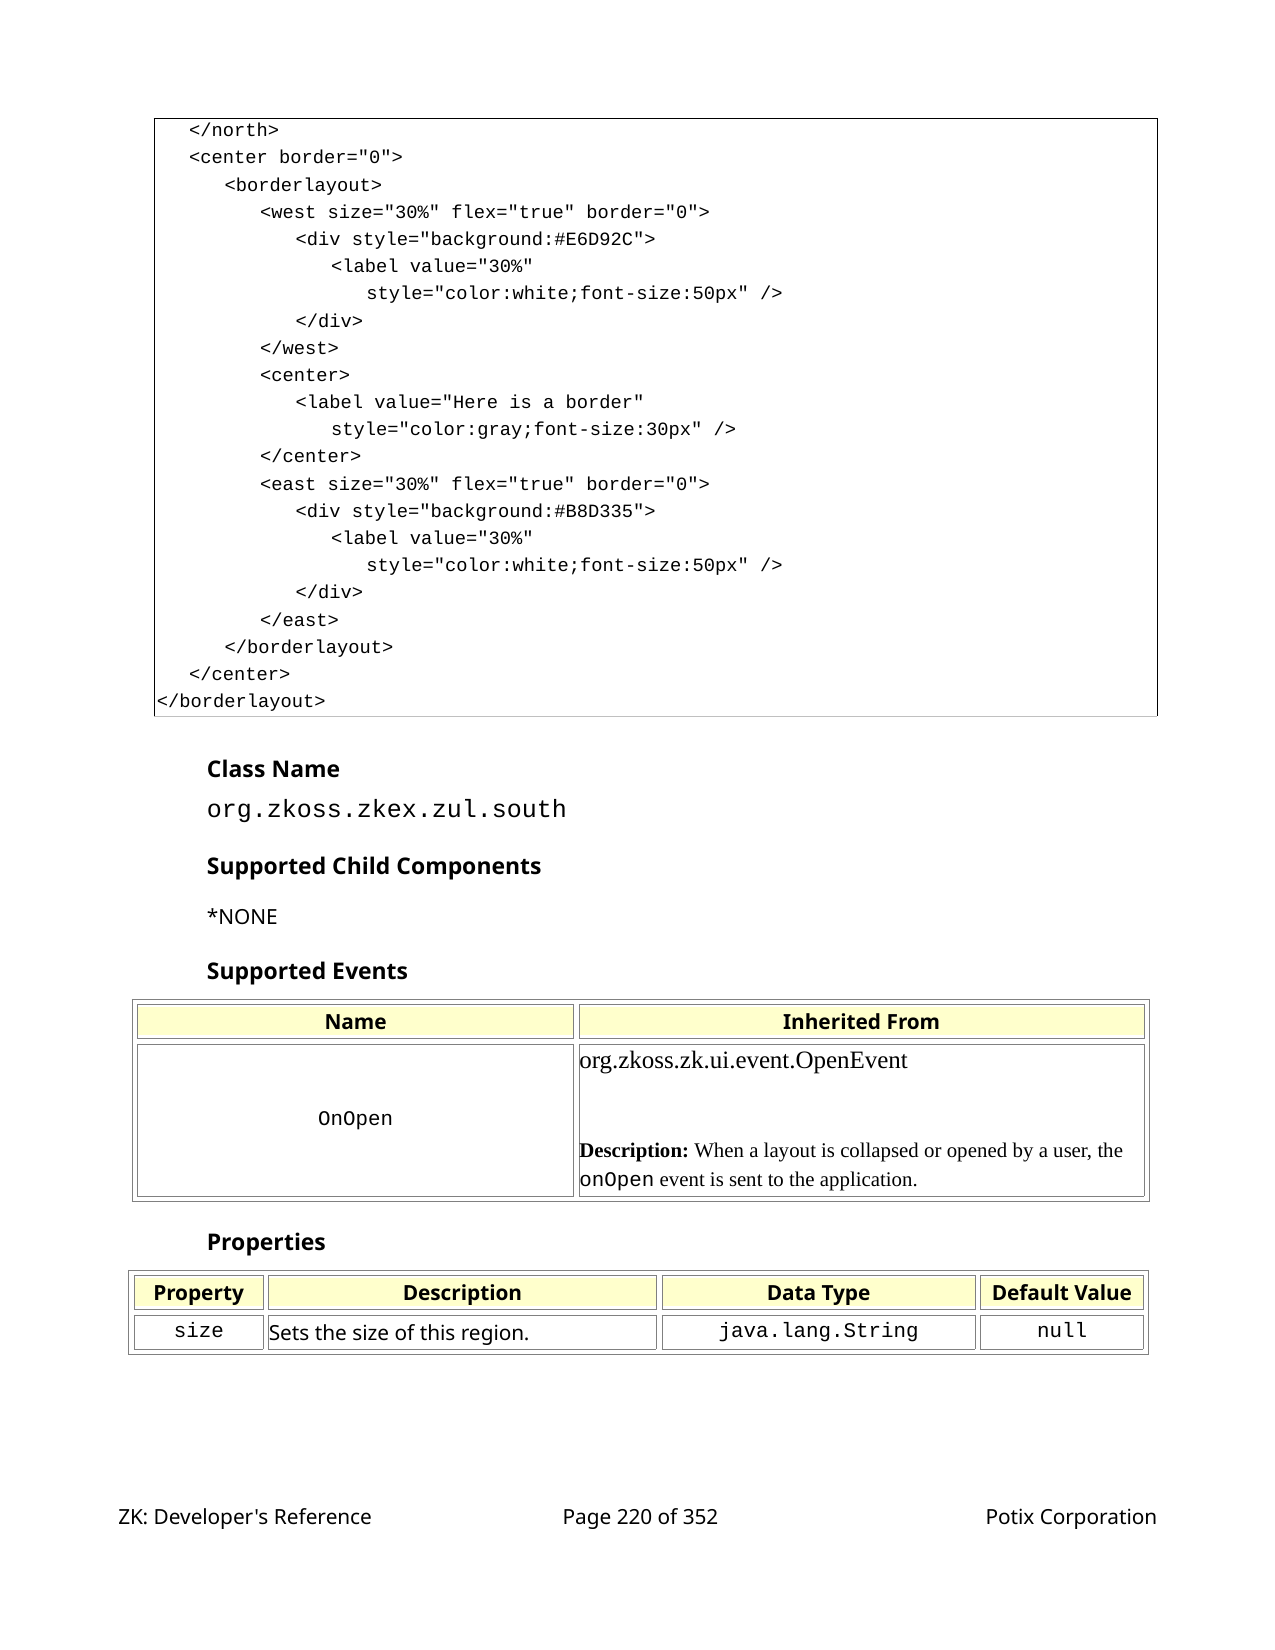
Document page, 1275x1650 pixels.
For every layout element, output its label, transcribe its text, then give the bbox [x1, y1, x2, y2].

table_header Default Value [978, 1271, 1146, 1309]
text <div style="background:#B8D335"> [155, 499, 1157, 523]
text <borderlayout> [155, 172, 1157, 197]
text *NONE [207, 902, 1157, 930]
table_header Data Type [659, 1271, 978, 1309]
text <center border="0"> [155, 145, 1157, 169]
text <label value="Here is a border" [155, 390, 1157, 414]
text </div> [155, 308, 1157, 333]
text <div style="background:#E6D92C"> [155, 227, 1157, 251]
text <center> [155, 363, 1157, 387]
subtitle Properties [207, 1226, 1157, 1257]
text </center> [155, 444, 1157, 469]
text style="color:white;font-size:50px" /> [155, 553, 1157, 577]
text </east> [155, 607, 1157, 632]
table_cell org.zkoss.zk.ui.event.OpenEvent Description: When a layout is collapsed or opened by a user, the onOpen event is sent to the application. [576, 1038, 1147, 1196]
text </div> [155, 580, 1157, 604]
table_header Description [266, 1271, 659, 1309]
subtitle Class Name [207, 753, 1157, 784]
text <west size="30%" flex="true" border="0"> [155, 200, 1157, 224]
table_header Inherited From [576, 1000, 1147, 1038]
text </center> [155, 662, 1157, 686]
text </north> [155, 119, 1157, 142]
text <label value="30%" [155, 526, 1157, 550]
text </borderlayout> [155, 635, 1157, 659]
table_cell size [131, 1309, 266, 1349]
table_cell Sets the size of this region. [266, 1309, 659, 1349]
table_cell java.lang.String [659, 1309, 978, 1349]
text org.zkoss.zkex.zul.south [207, 797, 1157, 825]
table_header Name [134, 1000, 576, 1038]
text </west> [155, 336, 1157, 360]
text style="color:gray;font-size:30px" /> [155, 417, 1157, 441]
subtitle Supported Events [207, 955, 1157, 986]
text <label value="30%" [155, 254, 1157, 278]
text <east size="30%" flex="true" border="0"> [155, 472, 1157, 496]
subtitle Supported Child Components [207, 850, 1157, 881]
text </borderlayout> [155, 689, 1157, 716]
table_header Property [131, 1271, 266, 1309]
table_cell null [978, 1309, 1146, 1349]
text style="color:white;font-size:50px" /> [155, 281, 1157, 306]
table_cell OnOpen [134, 1038, 576, 1196]
